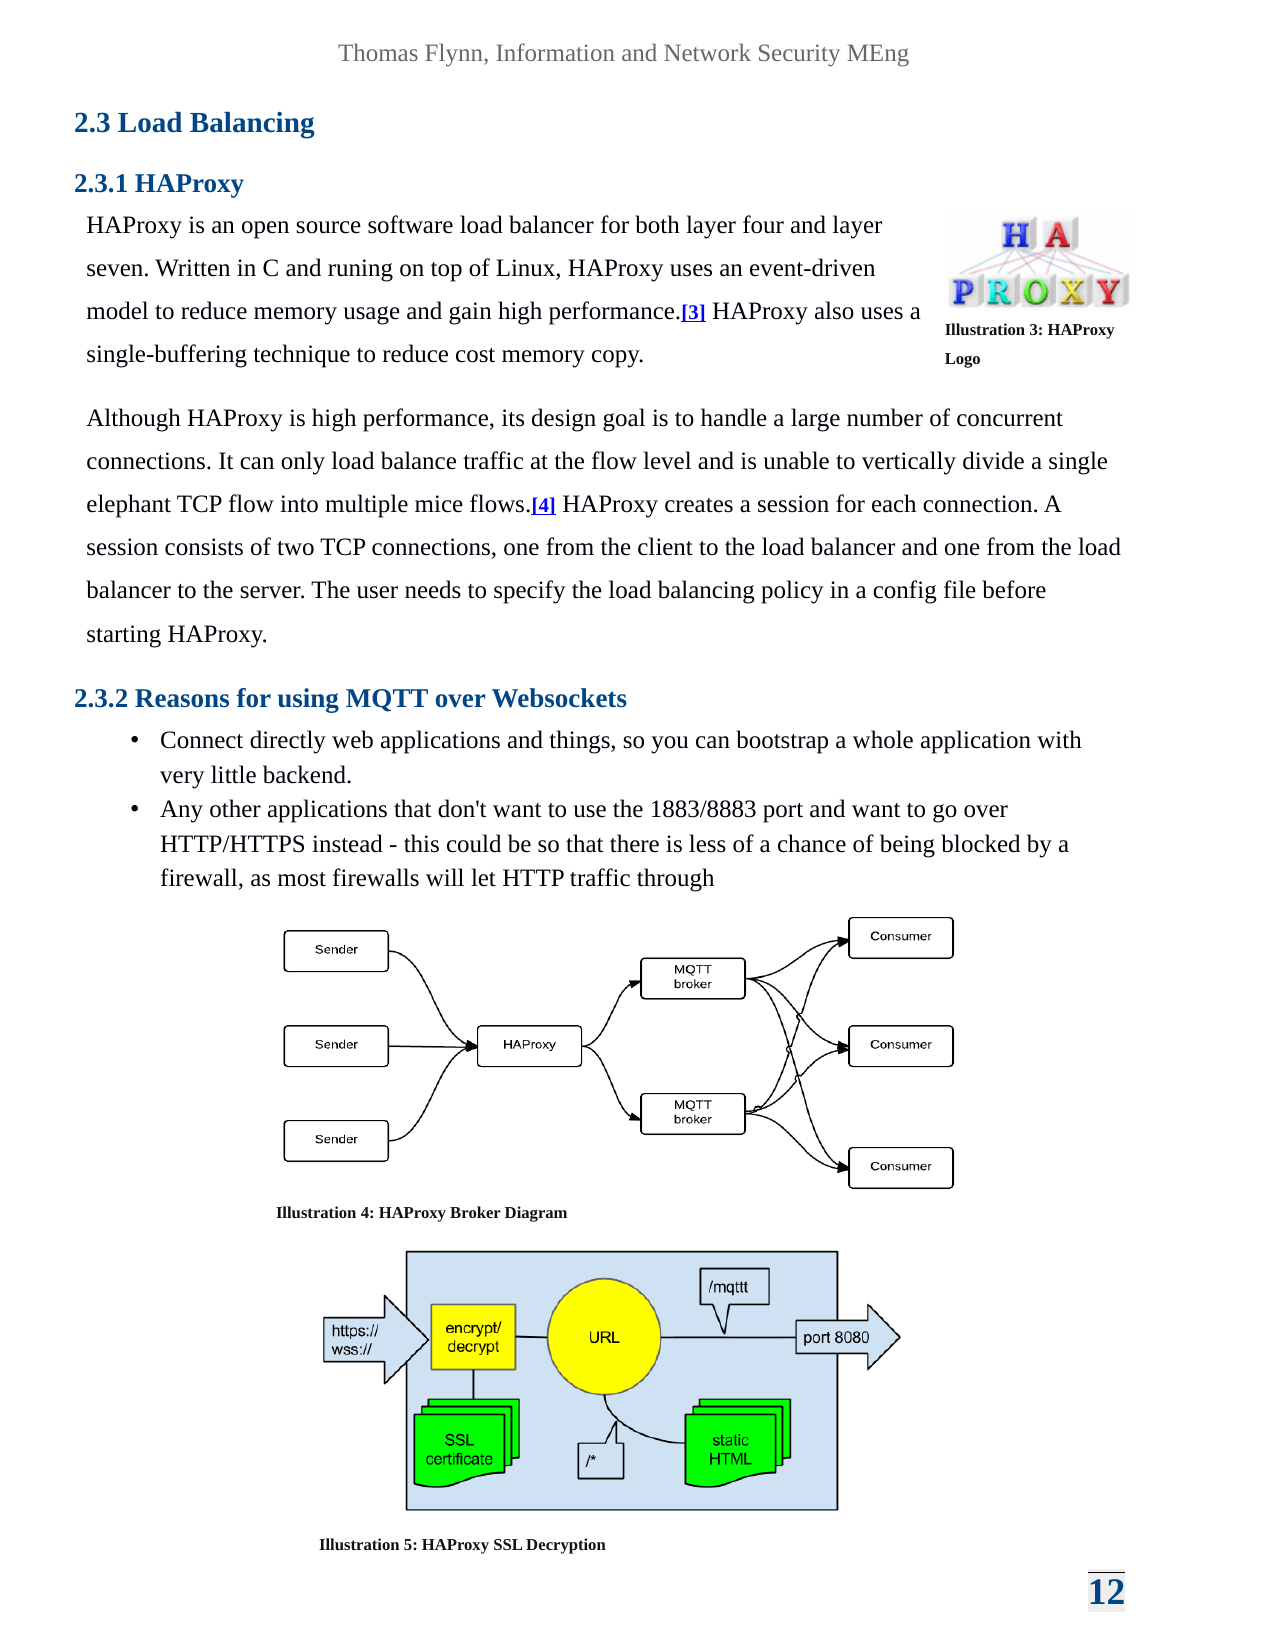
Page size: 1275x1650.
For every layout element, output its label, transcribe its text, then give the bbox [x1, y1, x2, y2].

picture [944, 213, 1136, 311]
list Connect directly web applications and things, so you can bootstrap a whole application with very little backend. [130, 725, 1125, 788]
picture [318, 1239, 911, 1526]
picture [275, 911, 963, 1194]
list Any other applications that don't want to use the 1883/8883 port and want to go over HTTP/HTTPS instead - this could be so that there is less of a chance of being blocked by a firewall, as most firewalls will let HTTP traffic through [130, 794, 1125, 892]
subtitle 2.3 Load Balancing [74, 105, 1125, 138]
text Although HAProxy is high performance, its design goal is to handle a large number of concurrent connections. It can only load balance traffic at the flow level and is unable to vertically divide a single elephant TCP flow into multiple mice flows.[4] HAProxy creates a session for each connection. A session consists of two TCP connections, one from the client to the load balancer and one from the load balancer to the server. The user needs to specify the load balancing policy in a config file before starting HAProxy. [86, 403, 1125, 647]
text Illustration 5: HAProxy SSL Decryption [319, 1532, 949, 1554]
text Illustration 4: HAProxy Broker Diagram [276, 1200, 978, 1222]
subtitle 2.3.1 HAProxy [74, 167, 1125, 198]
text HAProxy is an open source software load balancer for both layer four and layer seven. Written in C and runing on top of Linux, HAProxy uses an event-driven model to reduce memory usage and gain high performance.[3] HAProxy also uses a single-buffering technique to reduce cost memory copy. [86, 201, 1147, 368]
subtitle 2.3.2 Reasons for using MQTT over Websockets [74, 682, 1125, 713]
text Illustration 3: HAProxy Logo [944, 318, 1147, 368]
